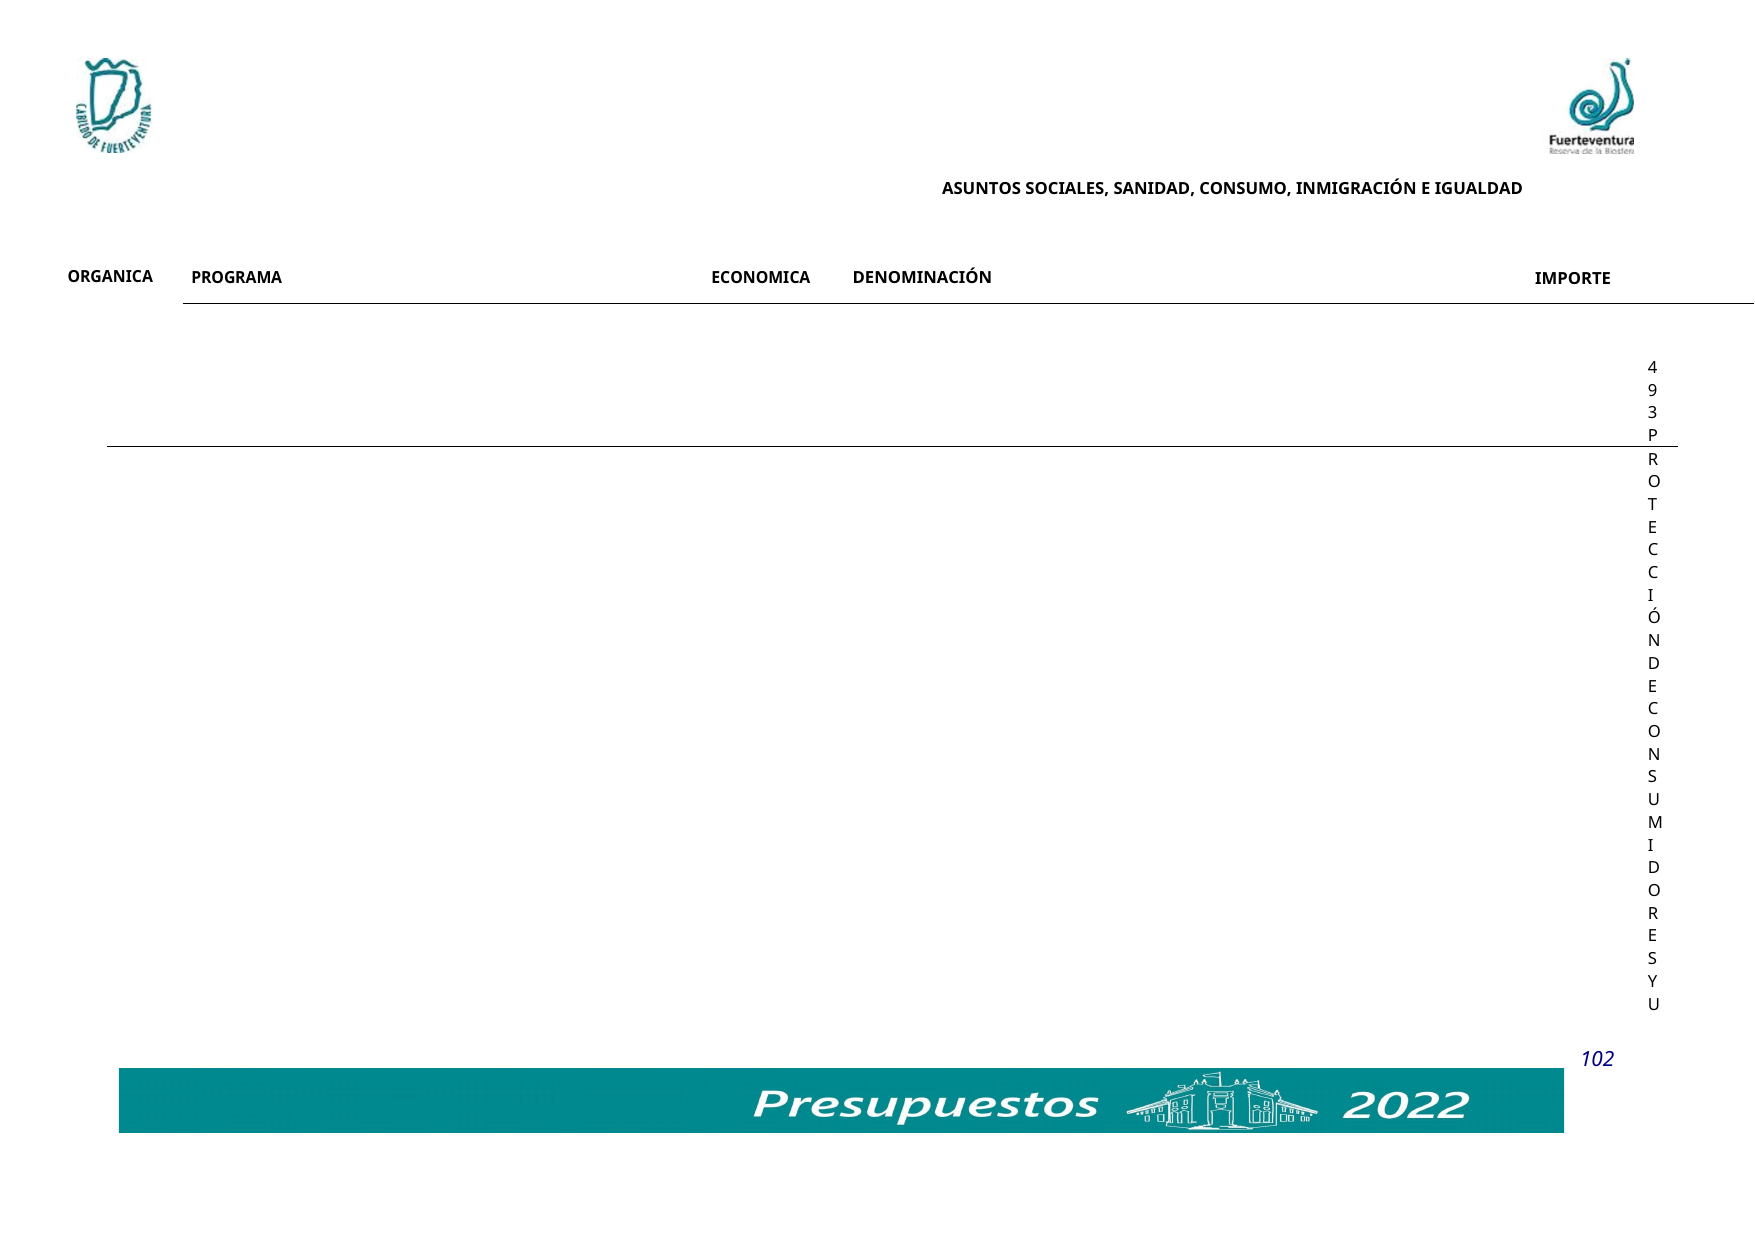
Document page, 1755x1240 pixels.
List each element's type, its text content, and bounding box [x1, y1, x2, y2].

text ROTECCIÓN DE CONSUMIDORES Y U [1648, 447, 1661, 1015]
text IMPORTE [1535, 266, 1650, 289]
text ORGANICA PROGRAMA ECONOMICA DENOMINACIÓN [67, 265, 1008, 289]
text 493 P [1648, 355, 1661, 446]
